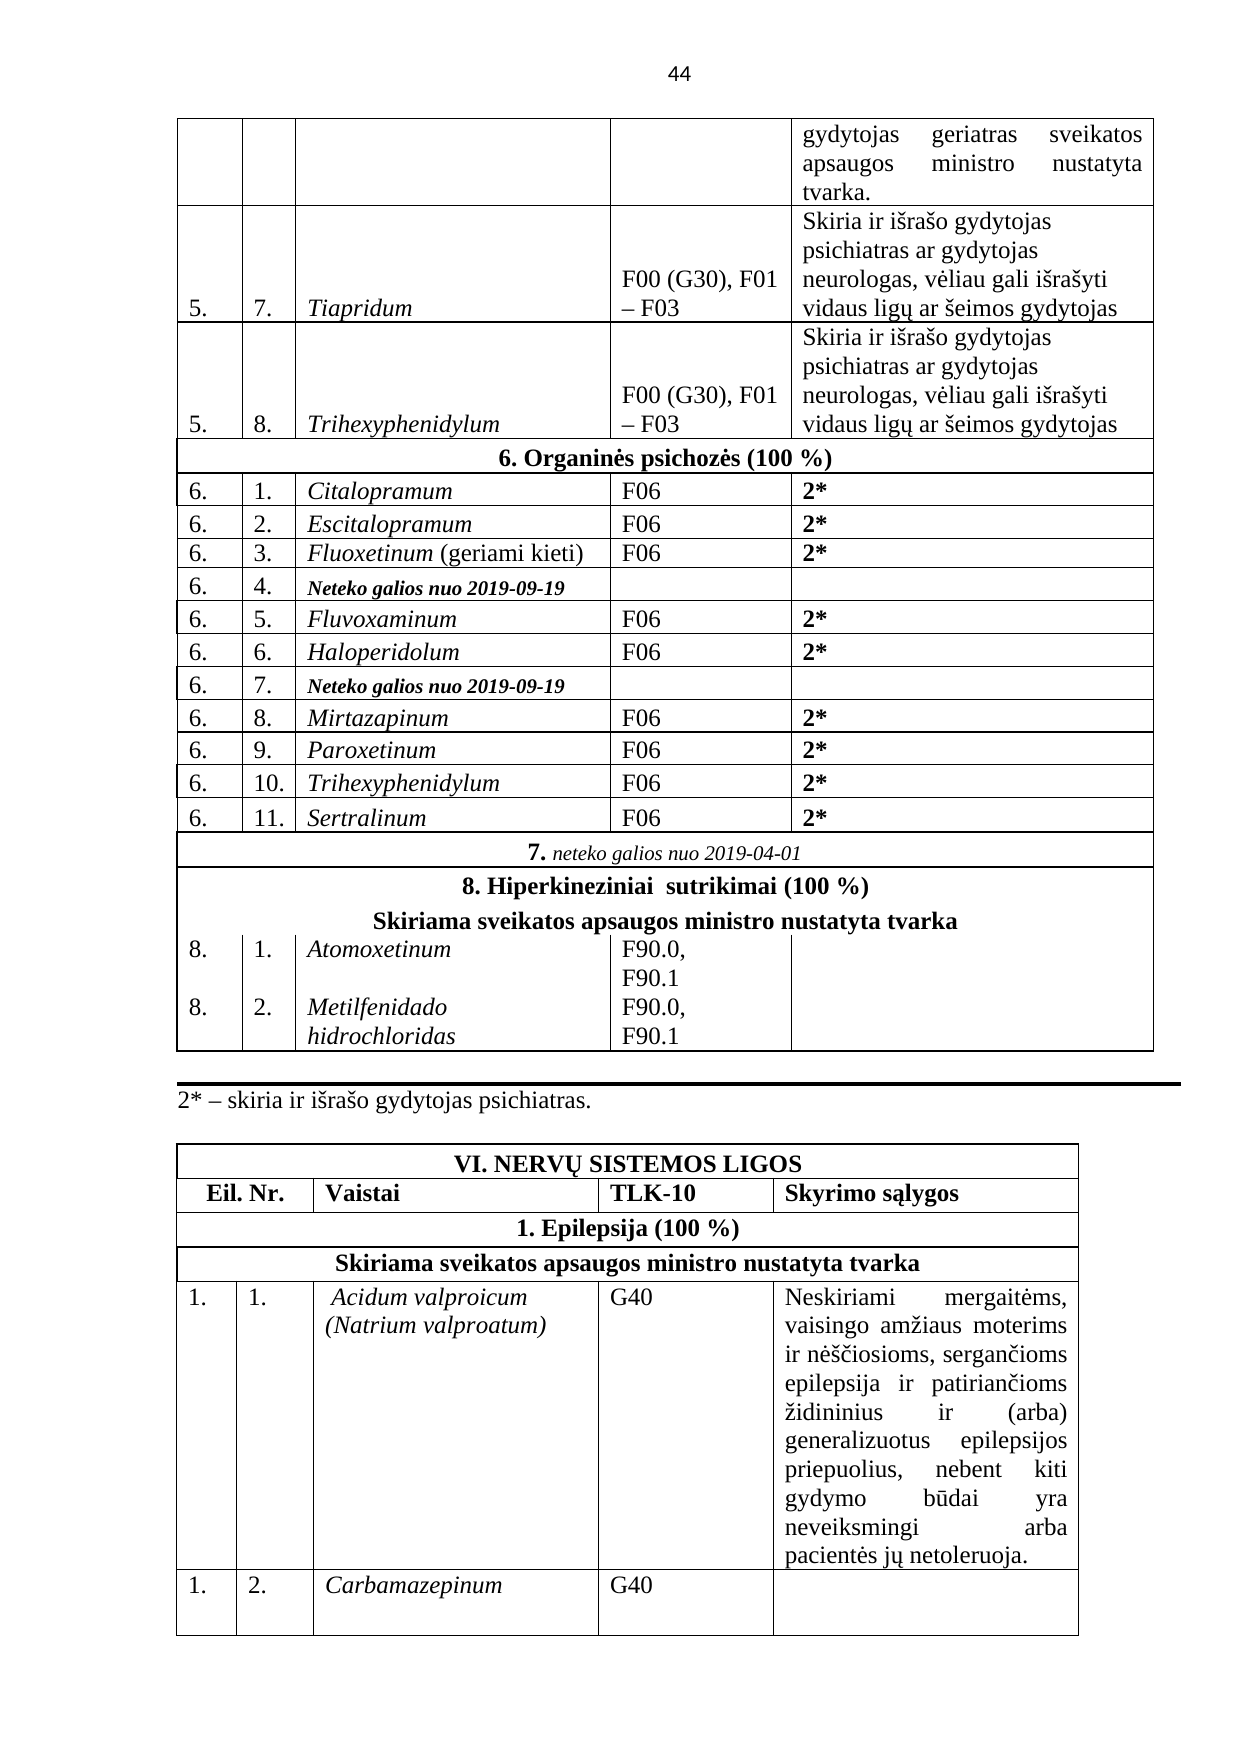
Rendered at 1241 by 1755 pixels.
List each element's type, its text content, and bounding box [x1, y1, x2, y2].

table_cell 8. [243, 700, 295, 731]
table_cell [1088, 1246, 1093, 1281]
table_cell Skiria ir išrašo gydytojas psichiatras ar gydytojas neurologas, vėliau gali išrašyti vidaus ligų ar šeimos gydytojas [792, 206, 1153, 321]
table_cell 8. [178, 935, 242, 992]
table_cell Neskiriami mergaitėms, vaisingo amžiaus moterims ir nėščiosioms, sergančioms epilepsija ir patiriančioms židininius ir (arba) generalizuotus epilepsijos priepuolius, nebent kiti gydymo būdai yra neveiksmingi arba pacientės jų netoleruoja. [774, 1282, 1078, 1569]
table_cell 2* [792, 506, 1153, 537]
table_cell F06 [611, 765, 791, 797]
table_cell [1093, 1246, 1099, 1281]
table_cell F06 [611, 798, 791, 831]
table_cell [1099, 1178, 1103, 1212]
table_cell Carbamazepinum [314, 1570, 598, 1635]
table_cell 2* [792, 700, 1153, 731]
table_cell [1093, 1178, 1099, 1212]
table_cell [178, 119, 242, 205]
table_cell 6. [243, 634, 295, 666]
table_cell 7. [243, 206, 295, 321]
table_header [1099, 1143, 1103, 1177]
table_cell Paroxetinum [296, 733, 610, 764]
table_cell 7. [243, 667, 295, 698]
table_cell Haloperidolum [296, 634, 610, 666]
table_cell 6. Organinės psichozės (100 %) [178, 439, 1153, 472]
table_cell [792, 935, 1153, 992]
table_cell [1084, 1569, 1088, 1635]
table_cell [1109, 1246, 1123, 1281]
table_cell 1. [177, 1282, 236, 1569]
table_header [1103, 1143, 1109, 1177]
table_cell Skyrimo sąlygos [774, 1179, 1078, 1212]
table_cell F90.0, F90.1 [611, 992, 791, 1049]
table_cell 1. [177, 1570, 236, 1635]
table_cell [1088, 1281, 1093, 1569]
table_cell [611, 568, 791, 600]
table_cell G40 [599, 1282, 773, 1569]
table_cell [1084, 1281, 1088, 1569]
table_cell Fluvoxaminum [296, 601, 610, 633]
table_cell F06 [611, 601, 791, 633]
table_cell Citalopramum [296, 474, 610, 505]
table_header [1084, 1143, 1088, 1177]
table_cell gydytojas geriatras sveikatos apsaugos ministro nustatyta tvarka. [792, 119, 1153, 205]
table_cell F06 [611, 539, 791, 567]
table_cell 6. [178, 798, 242, 831]
table_cell TLK-10 [599, 1179, 773, 1212]
text 2* – skiria ir išrašo gydytojas psichiatras. [177, 1086, 1181, 1114]
table_cell 2* [792, 539, 1153, 567]
table_cell Fluoxetinum (geriami kieti) [296, 539, 610, 567]
table_cell 2* [792, 765, 1153, 797]
table_cell [1093, 1569, 1099, 1635]
table_header VI. NERVŲ SISTEMOS LIGOS [178, 1145, 1078, 1177]
table_cell F06 [611, 474, 791, 505]
table_cell 6. [178, 667, 242, 698]
table_header [1079, 1143, 1083, 1177]
table_cell 1. [237, 1282, 313, 1569]
table_cell Metilfenidado hidrochloridas [296, 992, 610, 1049]
table_cell 8. [178, 992, 242, 1049]
table_cell [1084, 1212, 1088, 1246]
table_cell 6. [178, 474, 242, 505]
table_cell [1084, 1178, 1088, 1212]
table_cell 8. Hiperkineziniai sutrikimai (100 %) [178, 868, 1153, 900]
table_cell [1079, 1246, 1083, 1281]
table_cell 2. [237, 1570, 313, 1635]
table_cell [792, 568, 1153, 600]
table_cell [1109, 1569, 1123, 1635]
table_cell F06 [611, 634, 791, 666]
table_cell 9. [243, 733, 295, 764]
table_cell 10. [243, 765, 295, 797]
table_cell F00 (G30), F01 – F03 [611, 323, 791, 437]
table_cell 6. [178, 700, 242, 731]
table_cell [1093, 1212, 1099, 1246]
table_cell 6. [178, 568, 242, 600]
table_cell [774, 1570, 1078, 1635]
table_cell [1103, 1569, 1109, 1635]
table_cell Eil. Nr. [177, 1179, 313, 1212]
table_cell [1079, 1178, 1083, 1212]
table_cell [1099, 1212, 1103, 1246]
table_cell Escitalopramum [296, 506, 610, 537]
table_cell Mirtazapinum [296, 700, 610, 731]
table_cell F06 [611, 506, 791, 537]
table_cell [1103, 1281, 1109, 1569]
table_cell 8. [243, 323, 295, 437]
table_cell Trihexyphenidylum [296, 323, 610, 437]
table_cell 5. [243, 601, 295, 633]
table_cell 6. [178, 765, 242, 797]
table_cell 2* [792, 474, 1153, 505]
table_cell [1088, 1178, 1093, 1212]
table_cell Skiriama sveikatos apsaugos ministro nustatyta tvarka [178, 1248, 1078, 1281]
table_cell Atomoxetinum [296, 935, 610, 992]
table_cell G40 [599, 1570, 773, 1635]
table_header [1109, 1143, 1123, 1177]
table_cell [1099, 1569, 1103, 1635]
table_cell [243, 119, 295, 205]
table_cell 1. [243, 935, 295, 992]
table_cell [1109, 1178, 1123, 1212]
table_cell [1088, 1569, 1093, 1635]
table_cell [792, 667, 1153, 698]
table_header [1093, 1143, 1099, 1177]
table_cell 2* [792, 798, 1153, 831]
table_cell 5. [178, 323, 242, 437]
table_header [1088, 1143, 1093, 1177]
table_cell 6. [178, 733, 242, 764]
table_cell [1079, 1281, 1083, 1569]
table_cell Tiapridum [296, 206, 610, 321]
table_cell [1103, 1246, 1109, 1281]
table_cell 2. [243, 506, 295, 537]
table_cell [296, 119, 610, 205]
table_cell 3. [243, 539, 295, 567]
table_cell 2* [792, 733, 1153, 764]
table_cell F90.0, F90.1 [611, 935, 791, 992]
table_cell 2* [792, 634, 1153, 666]
table_cell [1099, 1246, 1103, 1281]
table_cell [1079, 1569, 1083, 1635]
table_cell Neteko galios nuo 2019-09-19 [296, 568, 610, 600]
table_cell Sertralinum [296, 798, 610, 831]
table_cell [611, 119, 791, 205]
table_cell [1088, 1212, 1093, 1246]
table_cell F06 [611, 733, 791, 764]
table_cell [1103, 1178, 1109, 1212]
table_cell Neteko galios nuo 2019-09-19 [296, 667, 610, 698]
table_cell Skiria ir išrašo gydytojas psichiatras ar gydytojas neurologas, vėliau gali išrašyti vidaus ligų ar šeimos gydytojas [792, 323, 1153, 437]
table_cell F06 [611, 700, 791, 731]
table_cell 6. [178, 539, 242, 567]
table_cell 1. [243, 474, 295, 505]
table_cell 6. [178, 506, 242, 537]
table_cell [611, 667, 791, 698]
table_cell 5. [178, 206, 242, 321]
table_cell 2. [243, 992, 295, 1049]
table_cell 6. [178, 634, 242, 666]
table_cell [1103, 1212, 1109, 1246]
table_cell [1099, 1281, 1103, 1569]
table_cell 2* [792, 601, 1153, 633]
table_cell Skiriama sveikatos apsaugos ministro nustatyta tvarka [178, 900, 1153, 934]
table_cell 11. [243, 798, 295, 831]
table_cell Acidum valproicum (Natrium valproatum) [314, 1282, 598, 1569]
table_cell F00 (G30), F01 – F03 [611, 206, 791, 321]
table_cell [792, 992, 1153, 1049]
table_cell 4. [243, 568, 295, 600]
table_cell 6. [178, 601, 242, 633]
table_cell [1093, 1281, 1099, 1569]
table_cell 1. Epilepsija (100 %) [177, 1213, 1078, 1246]
table_cell [1079, 1212, 1083, 1246]
table_cell [1084, 1246, 1088, 1281]
table_cell 7. neteko galios nuo 2019-04-01 [178, 833, 1153, 866]
table_cell Vaistai [314, 1179, 598, 1212]
table_cell Trihexyphenidylum [296, 765, 610, 797]
table_cell [1109, 1212, 1123, 1246]
table_cell [1109, 1281, 1123, 1569]
